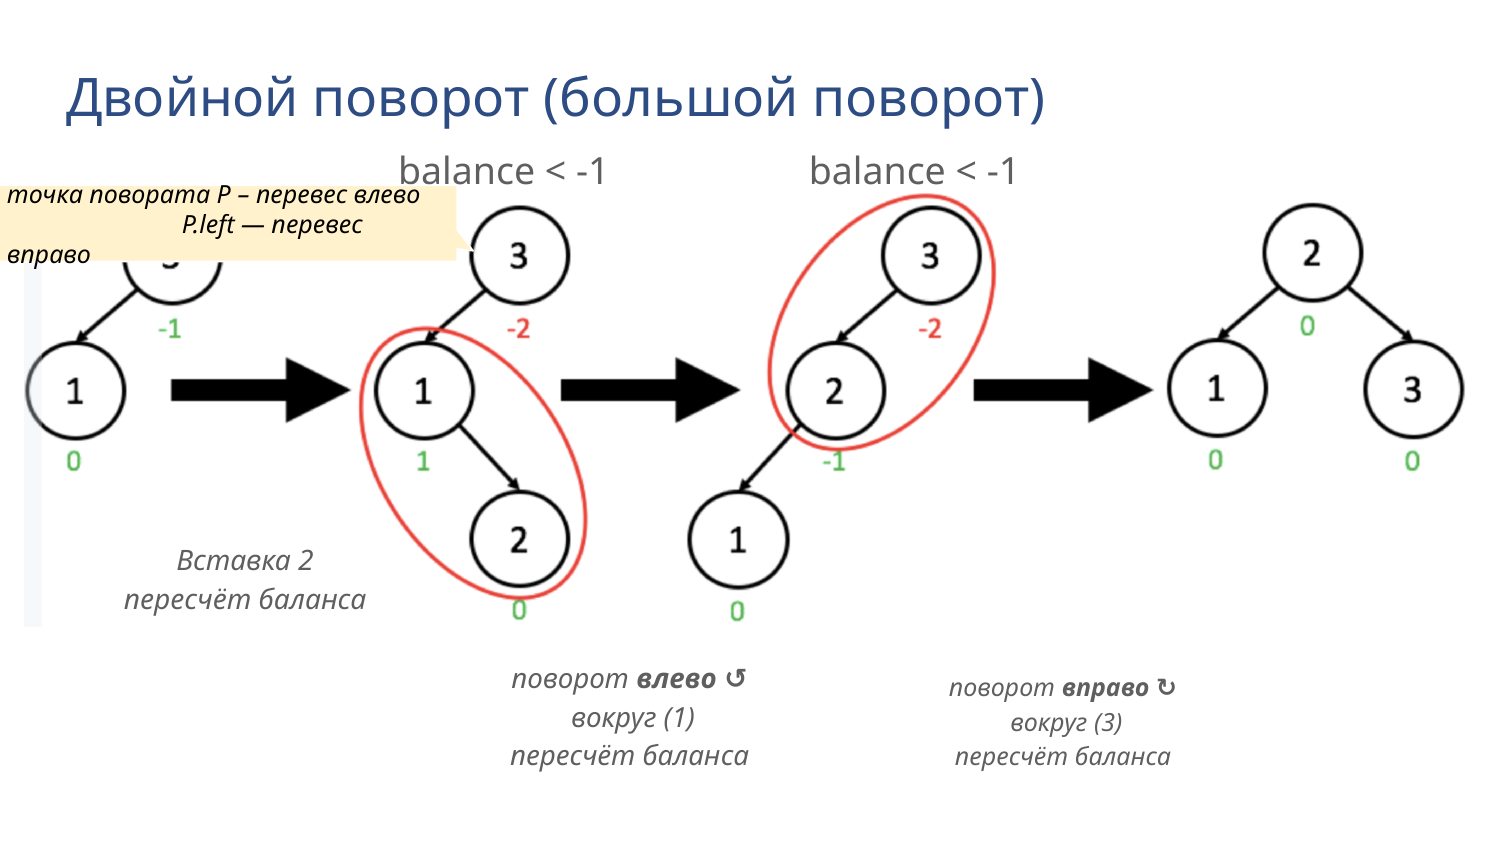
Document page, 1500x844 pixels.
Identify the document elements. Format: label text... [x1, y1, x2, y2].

list balance < -1 [383, 125, 655, 228]
text_box точка повората P – перевес влево P.left — перевес вправо [0, 185, 474, 262]
picture [24, 191, 1475, 627]
list balance < -1 [794, 125, 1075, 228]
list поворот влево ↺ вокруг (1) пересчёт баланса [450, 641, 809, 787]
list Вставка 2 пересчёт баланса [107, 522, 383, 642]
list поворот вправо ↻ вокруг (3) пересчёт баланса [884, 651, 1243, 787]
title Двойной поворот (большой поворот) [51, 48, 1449, 142]
